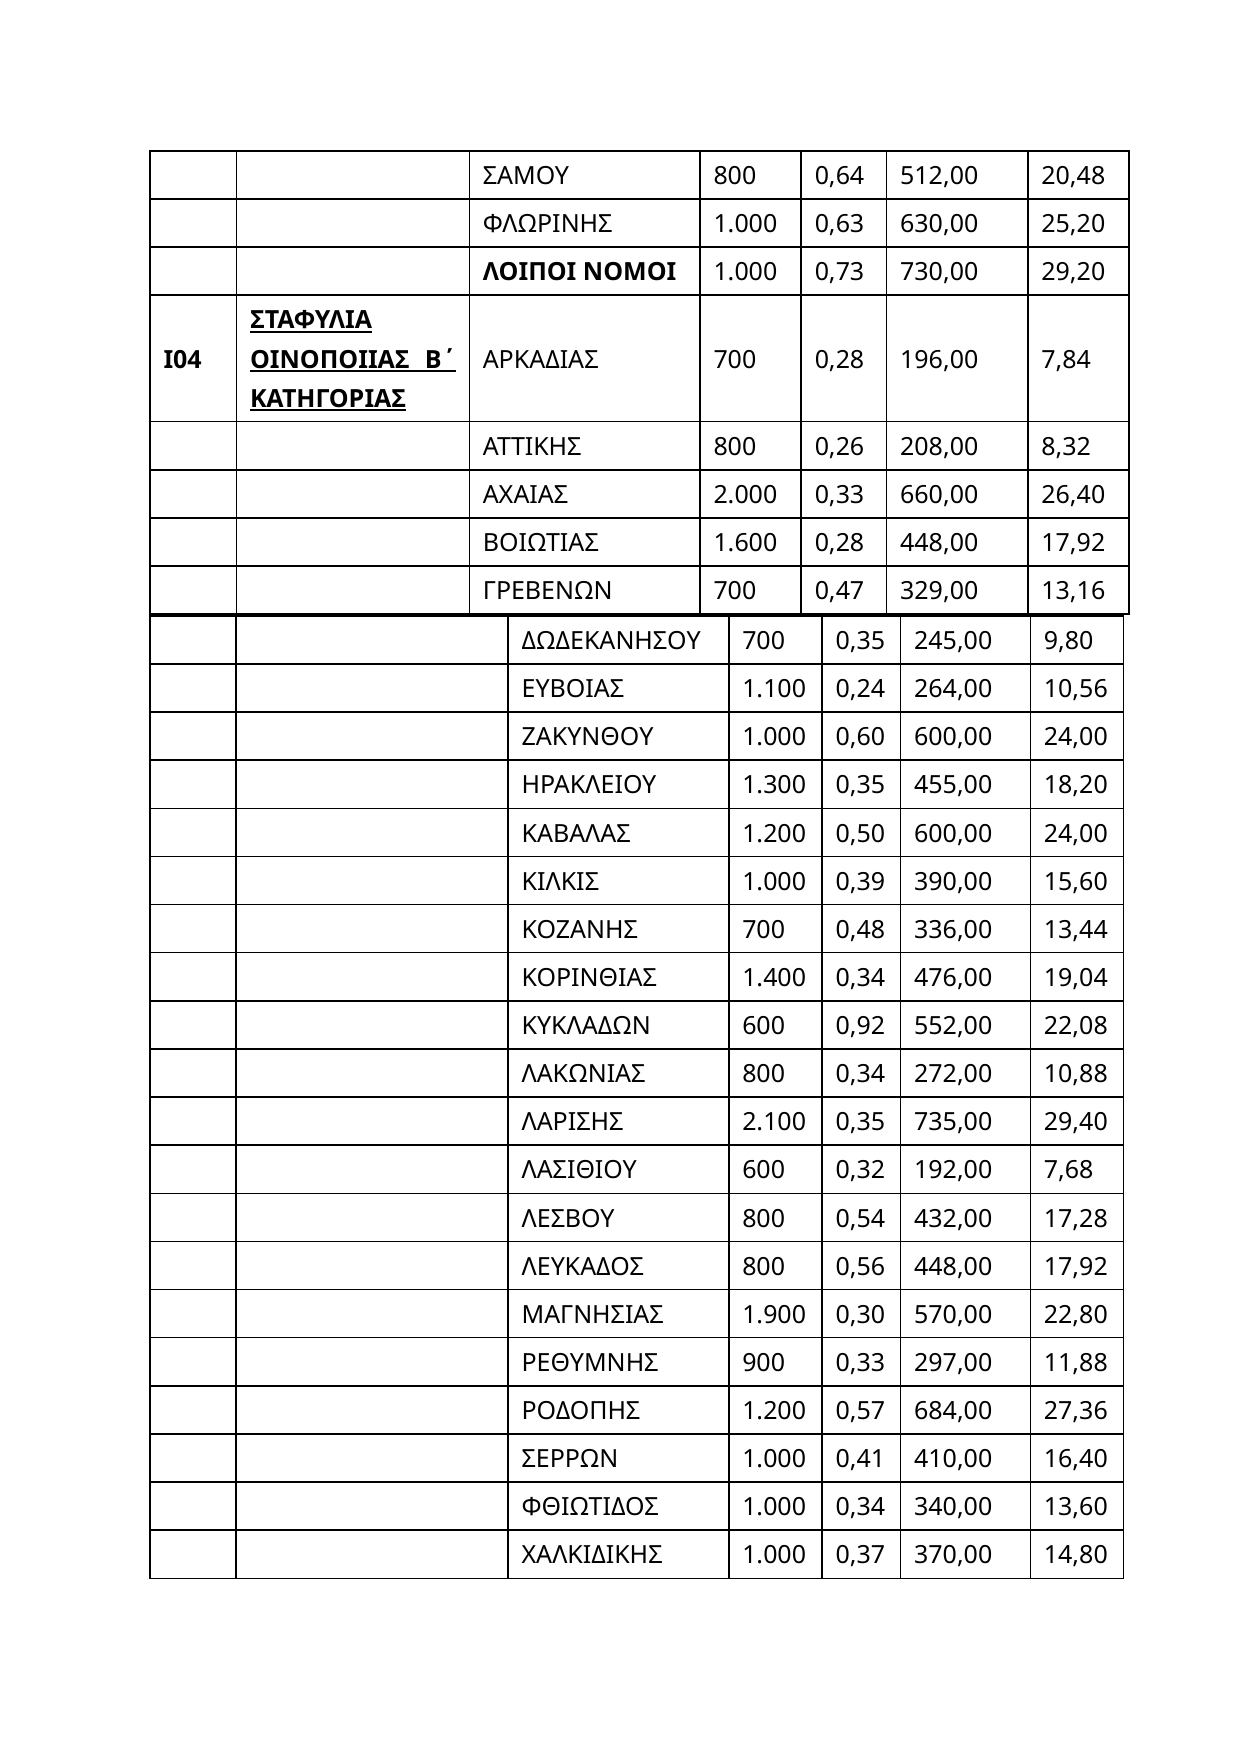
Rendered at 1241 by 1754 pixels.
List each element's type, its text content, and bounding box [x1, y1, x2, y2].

table_cell 512,00 [887, 152, 1027, 198]
table_cell [237, 761, 507, 807]
table_cell [151, 1483, 235, 1529]
table_cell 800 [730, 1194, 821, 1241]
table_cell ΚΟΡΙΝΘΙΑΣ [509, 953, 728, 1000]
table_cell 1.400 [730, 953, 821, 1000]
table_cell 7,68 [1031, 1146, 1123, 1192]
table_cell 800 [730, 1050, 821, 1096]
table_cell ΕΥΒΟΙΑΣ [509, 665, 728, 711]
table_cell 1.000 [730, 857, 821, 904]
table_cell 24,00 [1031, 809, 1123, 856]
table_cell 700 [730, 905, 821, 952]
table_cell 27,36 [1031, 1387, 1123, 1433]
table_cell ΚΙΛΚΙΣ [509, 857, 728, 904]
table_cell 25,20 [1029, 200, 1128, 246]
table_header 245,00 [901, 617, 1030, 663]
table_cell 0,32 [823, 1146, 900, 1192]
table_cell 630,00 [887, 200, 1027, 246]
table_cell [151, 905, 235, 952]
table_cell ΖΑΚΥΝΘΟΥ [509, 713, 728, 759]
table_cell 0,39 [823, 857, 900, 904]
table_cell [151, 1338, 235, 1385]
table_cell 600,00 [901, 809, 1030, 856]
table_cell [151, 665, 235, 711]
table_cell ΦΛΩΡΙΝΗΣ [470, 200, 699, 246]
table_cell [237, 1290, 507, 1337]
table_cell [237, 713, 507, 759]
table_cell 29,20 [1029, 248, 1128, 294]
table_cell [237, 1387, 507, 1433]
table_cell [151, 519, 236, 565]
table_cell [151, 1242, 235, 1289]
table_cell ΛΑΣΙΘΙΟΥ [509, 1146, 728, 1192]
table_cell [237, 1146, 507, 1192]
table_cell 0,73 [802, 248, 886, 294]
table_cell 2.000 [701, 471, 800, 517]
table_cell 600,00 [901, 713, 1030, 759]
table_cell ΓΡΕΒΕΝΩΝ [470, 567, 699, 613]
table_cell [151, 1290, 235, 1337]
table_cell ΣΑΜΟΥ [470, 152, 699, 198]
table_header [151, 617, 235, 663]
table_cell [237, 1002, 507, 1048]
table_cell 13,60 [1031, 1483, 1123, 1529]
table_cell [151, 1387, 235, 1433]
table_cell ΛΕΥΚΑΔΟΣ [509, 1242, 728, 1289]
table_cell 10,56 [1031, 665, 1123, 711]
table_cell [151, 1050, 235, 1096]
table_cell 11,88 [1031, 1338, 1123, 1385]
table_cell 18,20 [1031, 761, 1123, 807]
table_cell [237, 567, 469, 613]
table_cell 448,00 [901, 1242, 1030, 1289]
table_cell 272,00 [901, 1050, 1030, 1096]
table_cell ΚΟΖΑΝΗΣ [509, 905, 728, 952]
table_cell 0,54 [823, 1194, 900, 1241]
table_cell 0,63 [802, 200, 886, 246]
table_cell ΑΤΤΙΚΗΣ [470, 422, 699, 469]
table_cell 600 [730, 1146, 821, 1192]
table_cell 0,92 [823, 1002, 900, 1048]
table_cell 600 [730, 1002, 821, 1048]
table_cell 570,00 [901, 1290, 1030, 1337]
table_cell [237, 471, 469, 517]
table_cell 0,64 [802, 152, 886, 198]
table_header 0,35 [823, 617, 900, 663]
table_cell [237, 1338, 507, 1385]
table_cell 1.600 [701, 519, 800, 565]
table_cell 1.000 [701, 248, 800, 294]
table_cell [151, 1098, 235, 1144]
table_cell ΚΥΚΛΑΔΩΝ [509, 1002, 728, 1048]
table_cell 800 [730, 1242, 821, 1289]
table_cell 13,16 [1029, 567, 1128, 613]
table_cell [151, 1435, 235, 1481]
table_cell 0,33 [802, 471, 886, 517]
table_cell 390,00 [901, 857, 1030, 904]
table_cell 1.000 [730, 1435, 821, 1481]
table_cell 455,00 [901, 761, 1030, 807]
table_cell 800 [701, 152, 800, 198]
table_cell ΚΑΒΑΛΑΣ [509, 809, 728, 856]
table_cell ΛΑΚΩΝΙΑΣ [509, 1050, 728, 1096]
table_cell 13,44 [1031, 905, 1123, 952]
table_cell 19,04 [1031, 953, 1123, 1000]
table_cell 7,84 [1029, 296, 1128, 421]
table_cell 0,33 [823, 1338, 900, 1385]
table_cell 26,40 [1029, 471, 1128, 517]
table_cell 264,00 [901, 665, 1030, 711]
table_cell 2.100 [730, 1098, 821, 1144]
table_cell 700 [701, 567, 800, 613]
table_cell [237, 1050, 507, 1096]
table_header 700 [730, 617, 821, 663]
table_cell 0,57 [823, 1387, 900, 1433]
table_cell 684,00 [901, 1387, 1030, 1433]
table_cell 20,48 [1029, 152, 1128, 198]
table_cell 0,56 [823, 1242, 900, 1289]
table_cell 22,80 [1031, 1290, 1123, 1337]
table_cell ΛΕΣΒΟΥ [509, 1194, 728, 1241]
table_cell 0,47 [802, 567, 886, 613]
table_cell 22,08 [1031, 1002, 1123, 1048]
table_cell 0,28 [802, 296, 886, 421]
table_cell 15,60 [1031, 857, 1123, 904]
table_cell ΦΘΙΩΤΙΔΟΣ [509, 1483, 728, 1529]
table_cell ΛΑΡΙΣΗΣ [509, 1098, 728, 1144]
table_cell [237, 519, 469, 565]
table_cell 730,00 [887, 248, 1027, 294]
table_cell [151, 152, 236, 198]
table_cell ΧΑΛΚΙΔΙΚΗΣ [509, 1531, 728, 1577]
table_cell ΣΕΡΡΩΝ [509, 1435, 728, 1481]
table_cell 336,00 [901, 905, 1030, 952]
table_cell 24,00 [1031, 713, 1123, 759]
table_cell [237, 665, 507, 711]
table_cell 0,28 [802, 519, 886, 565]
table_cell 0,34 [823, 1050, 900, 1096]
table_cell ΗΡΑΚΛΕΙΟΥ [509, 761, 728, 807]
table_cell [237, 1531, 507, 1577]
table_header 9,80 [1031, 617, 1123, 663]
table_cell Ι04 [151, 296, 236, 421]
table_cell [237, 200, 469, 246]
table_cell 17,92 [1031, 1242, 1123, 1289]
table_cell 1.200 [730, 809, 821, 856]
table_cell [151, 713, 235, 759]
table_cell 700 [701, 296, 800, 421]
table_cell [237, 1098, 507, 1144]
table_cell 14,80 [1031, 1531, 1123, 1577]
table_cell [237, 905, 507, 952]
table_cell ΛΟΙΠΟΙ ΝΟΜΟΙ [470, 248, 699, 294]
table_cell 0,35 [823, 1098, 900, 1144]
table_cell 0,48 [823, 905, 900, 952]
table_cell 0,37 [823, 1531, 900, 1577]
table_cell [237, 857, 507, 904]
table_cell ΑΧΑΙΑΣ [470, 471, 699, 517]
table_cell ΑΡΚΑΔΙΑΣ [470, 296, 699, 421]
table_cell 448,00 [887, 519, 1027, 565]
table_cell 1.300 [730, 761, 821, 807]
table_cell 1.000 [701, 200, 800, 246]
table_cell [237, 152, 469, 198]
table_cell 660,00 [887, 471, 1027, 517]
table_cell ΣΤΑΦΥΛΙΑ ΟΙΝΟΠΟΙΙΑΣ Β΄ ΚΑΤΗΓΟΡΙΑΣ [237, 296, 469, 421]
table_cell [237, 1242, 507, 1289]
table_cell 0,35 [823, 761, 900, 807]
table_cell 370,00 [901, 1531, 1030, 1577]
table_cell [151, 200, 236, 246]
table_cell 432,00 [901, 1194, 1030, 1241]
table_cell 1.900 [730, 1290, 821, 1337]
table_cell [151, 857, 235, 904]
table_cell 0,34 [823, 1483, 900, 1529]
table_cell [151, 1194, 235, 1241]
table_cell 1.000 [730, 713, 821, 759]
table_cell 196,00 [887, 296, 1027, 421]
table_cell 29,40 [1031, 1098, 1123, 1144]
table_cell 0,34 [823, 953, 900, 1000]
table_cell ΡΕΘΥΜΝΗΣ [509, 1338, 728, 1385]
table_cell 17,92 [1029, 519, 1128, 565]
table_cell ΜΑΓΝΗΣΙΑΣ [509, 1290, 728, 1337]
table_cell 0,30 [823, 1290, 900, 1337]
table_cell 340,00 [901, 1483, 1030, 1529]
table_cell 16,40 [1031, 1435, 1123, 1481]
table_cell [237, 1435, 507, 1481]
table_cell [151, 248, 236, 294]
table_cell [237, 1194, 507, 1241]
table_cell 0,24 [823, 665, 900, 711]
table_cell [237, 809, 507, 856]
table_cell [151, 567, 236, 613]
table_cell [151, 471, 236, 517]
table_cell 8,32 [1029, 422, 1128, 469]
table_cell ΒΟΙΩΤΙΑΣ [470, 519, 699, 565]
table_cell 1.000 [730, 1483, 821, 1529]
table_cell 735,00 [901, 1098, 1030, 1144]
table_cell 0,60 [823, 713, 900, 759]
table_cell [151, 809, 235, 856]
table_cell 410,00 [901, 1435, 1030, 1481]
table_cell [151, 1002, 235, 1048]
table_cell 0,41 [823, 1435, 900, 1481]
table_cell 1.100 [730, 665, 821, 711]
table_cell [151, 1146, 235, 1192]
table_cell [151, 1531, 235, 1577]
table_cell 329,00 [887, 567, 1027, 613]
table_cell 297,00 [901, 1338, 1030, 1385]
table_cell 192,00 [901, 1146, 1030, 1192]
table_cell 17,28 [1031, 1194, 1123, 1241]
table_cell [151, 761, 235, 807]
table_cell 476,00 [901, 953, 1030, 1000]
table_cell 10,88 [1031, 1050, 1123, 1096]
table_cell [237, 422, 469, 469]
table_cell [237, 1483, 507, 1529]
table_header ΔΩΔΕΚΑΝΗΣΟΥ [509, 617, 728, 663]
table_cell 800 [701, 422, 800, 469]
table_cell 1.000 [730, 1531, 821, 1577]
table_cell ΡΟΔΟΠΗΣ [509, 1387, 728, 1433]
table_cell 900 [730, 1338, 821, 1385]
table_header [237, 617, 507, 663]
table_cell 552,00 [901, 1002, 1030, 1048]
table_cell 0,50 [823, 809, 900, 856]
table_cell [237, 953, 507, 1000]
table_cell [151, 422, 236, 469]
table_cell [151, 953, 235, 1000]
table_cell 1.200 [730, 1387, 821, 1433]
table_cell 0,26 [802, 422, 886, 469]
table_cell [237, 248, 469, 294]
table_cell 208,00 [887, 422, 1027, 469]
